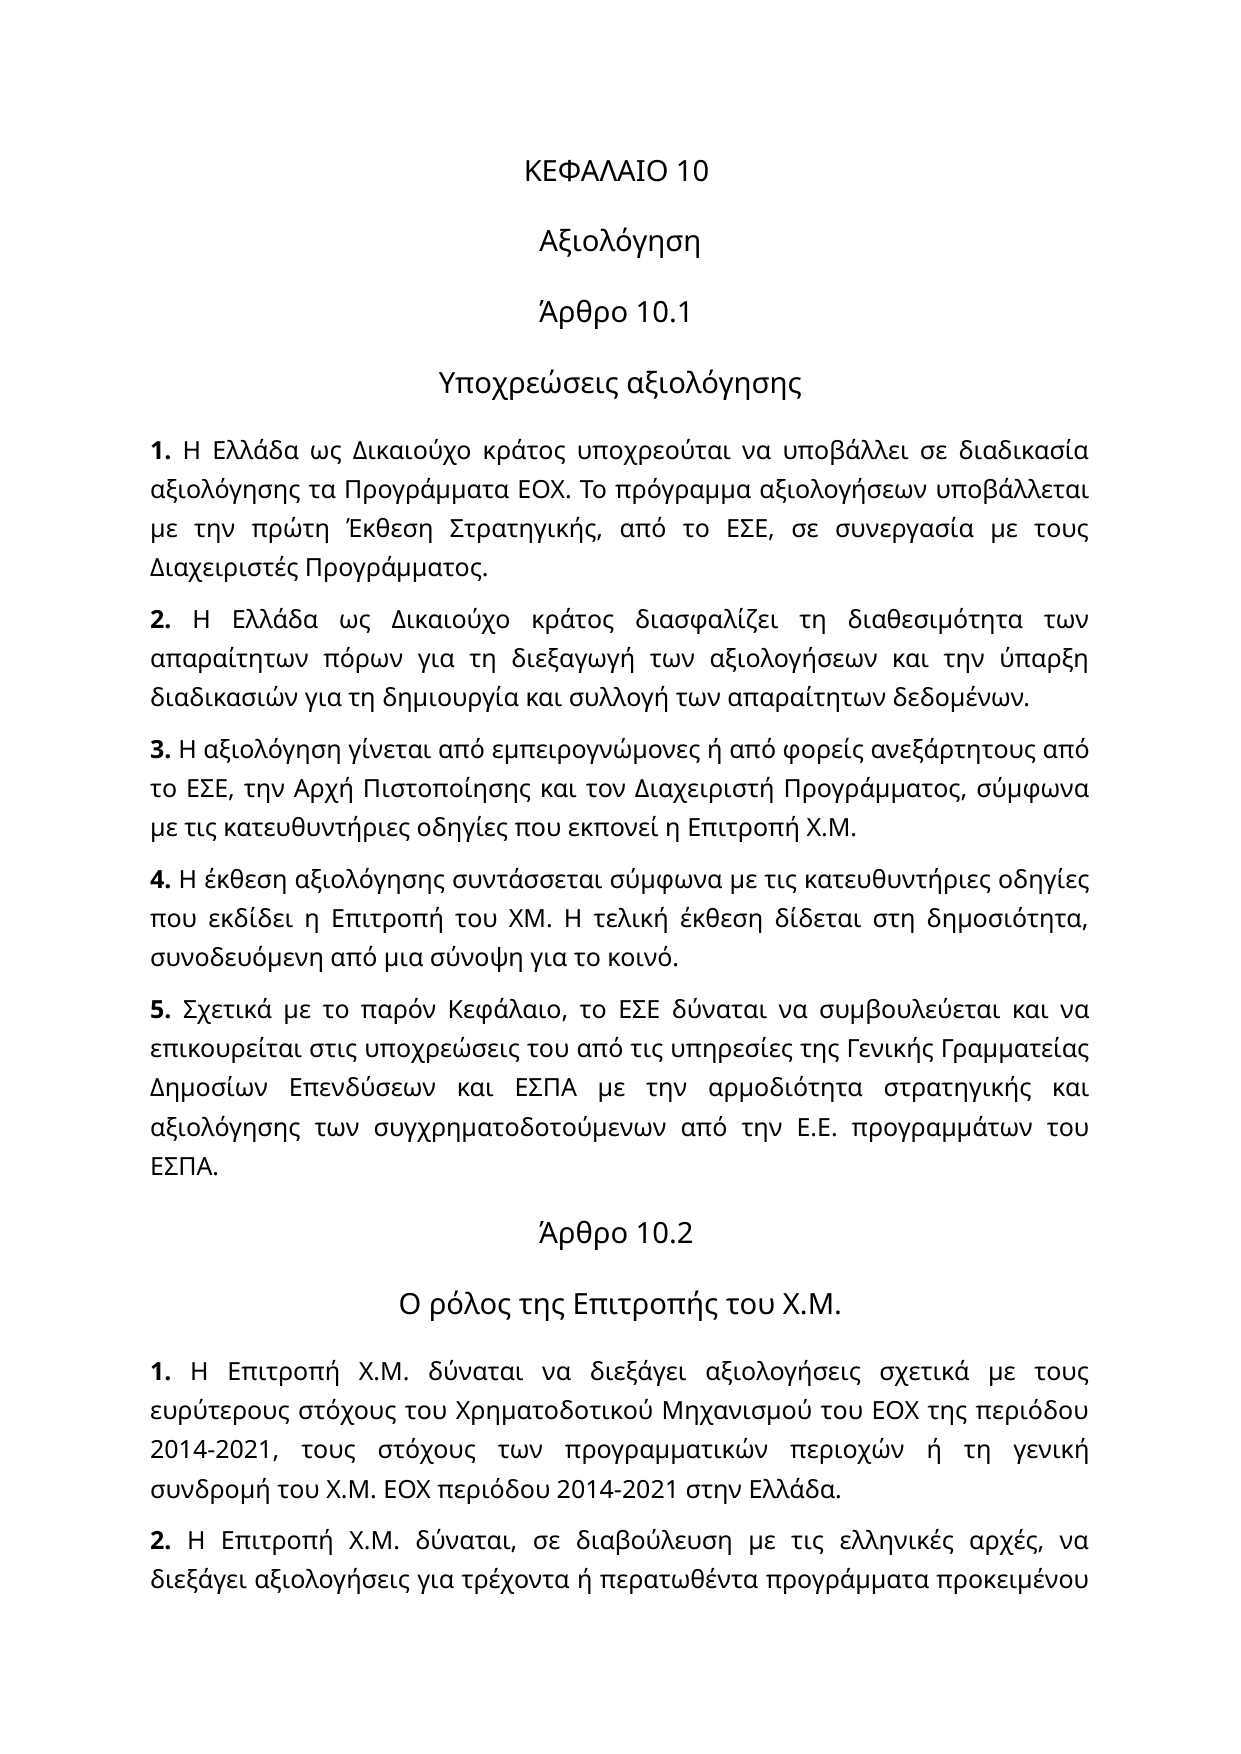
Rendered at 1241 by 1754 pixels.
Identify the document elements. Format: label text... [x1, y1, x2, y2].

subtitle Αξιολόγηση [150, 221, 1090, 260]
text 2. Η Επιτροπή Χ.Μ. δύναται, σε διαβούλευση με τις ελληνικές αρχές, να διεξάγει αξιολογήσεις για τρέχοντα ή περατωθέντα προγράμματα προκειμένου [150, 1523, 1090, 1596]
subtitle ΚΕΦΑΛΑΙΟ 10 [150, 150, 1090, 190]
text 1. Η Επιτροπή Χ.Μ. δύναται να διεξάγει αξιολογήσεις σχετικά με τους ευρύτερους στόχους του Χρηματοδοτικού Μηχανισμού του ΕΟΧ της περιόδου 2014-2021, τους στόχους των προγραμματικών περιοχών ή τη γενική συνδρομή του Χ.Μ. ΕΟΧ περιόδου 2014-2021 στην Ελλάδα. [150, 1354, 1090, 1505]
subtitle Άρθρο 10.1 [150, 291, 1090, 331]
subtitle Υποχρεώσεις αξιολόγησης [150, 362, 1090, 402]
text 2. Η Ελλάδα ως Δικαιούχο κράτος διασφαλίζει τη διαθεσιμότητα των απαραίτητων πόρων για τη διεξαγωγή των αξιολογήσεων και την ύπαρξη διαδικασιών για τη δημιουργία και συλλογή των απαραίτητων δεδομένων. [150, 602, 1090, 714]
text 3. Η αξιολόγηση γίνεται από εμπειρογνώμονες ή από φορείς ανεξάρτητους από το ΕΣΕ, την Αρχή Πιστοποίησης και τον Διαχειριστή Προγράμματος, σύμφωνα με τις κατευθυντήριες οδηγίες που εκπονεί η Επιτροπή Χ.Μ. [150, 732, 1090, 844]
text 5. Σχετικά με το παρόν Κεφάλαιο, το ΕΣΕ δύναται να συμβουλεύεται και να επικουρείται στις υποχρεώσεις του από τις υπηρεσίες της Γενικής Γραμματείας Δημοσίων Επενδύσεων και ΕΣΠΑ με την αρμοδιότητα στρατηγικής και αξιολόγησης των συγχρηματοδοτούμενων από την Ε.Ε. προγραμμάτων του ΕΣΠΑ. [150, 992, 1090, 1182]
text 4. Η έκθεση αξιολόγησης συντάσσεται σύμφωνα με τις κατευθυντήριες οδηγίες που εκδίδει η Επιτροπή του ΧΜ. Η τελική έκθεση δίδεται στη δημοσιότητα, συνοδευόμενη από μια σύνοψη για το κοινό. [150, 862, 1090, 974]
text 1. Η Ελλάδα ως Δικαιούχο κράτος υποχρεούται να υποβάλλει σε διαδικασία αξιολόγησης τα Προγράμματα ΕΟΧ. Το πρόγραμμα αξιολογήσεων υποβάλλεται με την πρώτη Έκθεση Στρατηγικής, από το ΕΣΕ, σε συνεργασία με τους Διαχειριστές Προγράμματος. [150, 432, 1090, 584]
subtitle Ο ρόλος της Επιτροπής του Χ.Μ. [150, 1283, 1090, 1323]
subtitle Άρθρο 10.2 [150, 1212, 1090, 1252]
